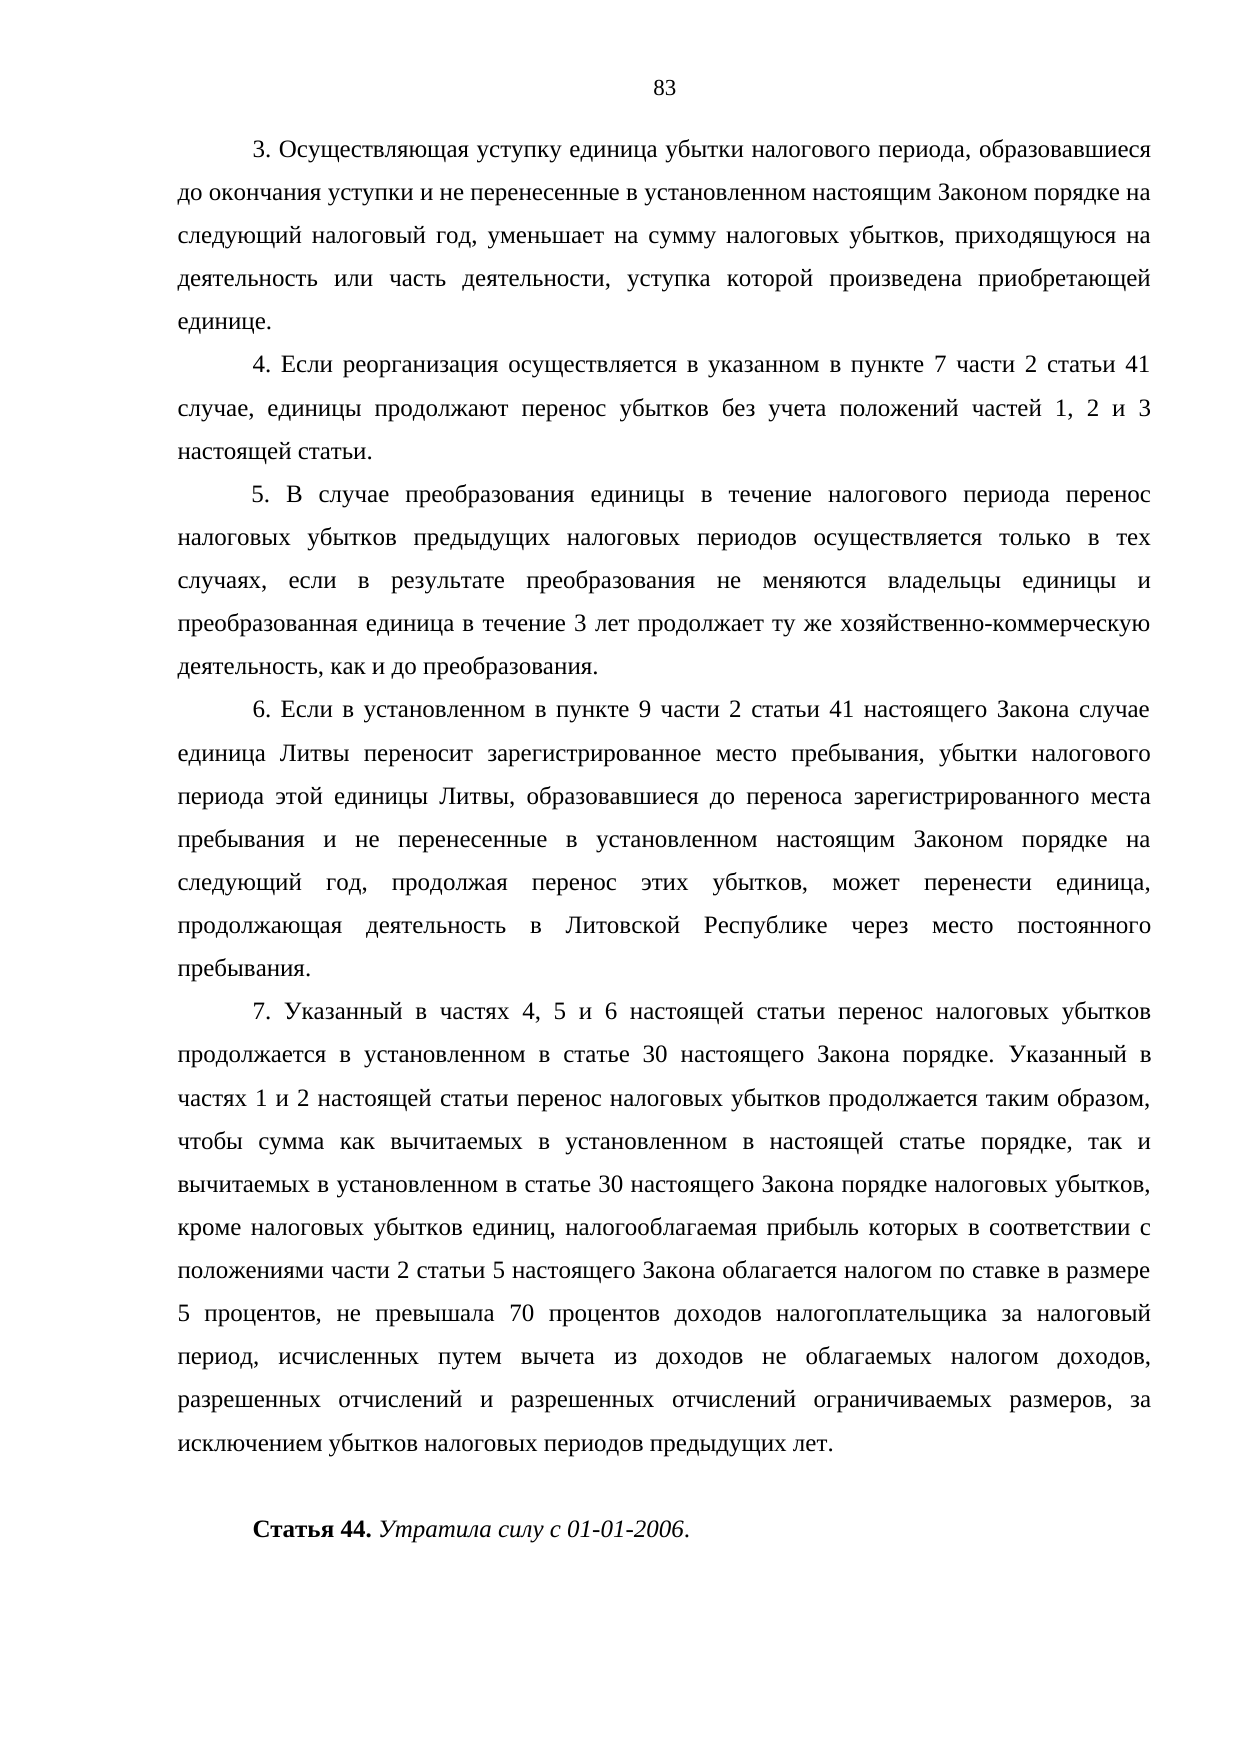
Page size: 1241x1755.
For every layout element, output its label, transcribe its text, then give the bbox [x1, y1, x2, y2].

text 3. Осуществляющая уступку единица убытки налогового периода, образовавшиеся до окончания уступки и не перенесенные в установленном настоящим Законом порядке на следующий налоговый год, уменьшает на сумму налоговых убытков, приходящуюся на деятельность или часть деятельности, уступка которой произведена приобретающей единице. [177, 134, 1152, 335]
text 4. Если реорганизация осуществляется в указанном в пункте 7 части 2 статьи 41 случае, единицы продолжают перенос убытков без учета положений частей 1, 2 и 3 настоящей статьи. [177, 349, 1152, 464]
text Статья 44. Утратила силу с 01-01-2006. [177, 1514, 1152, 1543]
text 6. Если в установленном в пункте 9 части 2 статьи 41 настоящего Закона случае единица Литвы переносит зарегистрированное место пребывания, убытки налогового периода этой единицы Литвы, образовавшиеся до переноса зарегистрированного места пребывания и не перенесенные в установленном настоящим Законом порядке на следующий год, продолжая перенос этих убытков, может перенести единица, продолжающая деятельность в Литовской Республике через место постоянного пребывания. [177, 694, 1152, 982]
text 5. В случае преобразования единицы в течение налогового периода перенос налоговых убытков предыдущих налоговых периодов осуществляется только в тех случаях, если в результате преобразования не меняются владельцы единицы и преобразованная единица в течение 3 лет продолжает ту же хозяйственно-коммерческую деятельность, как и до преобразования. [177, 479, 1152, 680]
text 7. Указанный в частях 4, 5 и 6 настоящей статьи перенос налоговых убытков продолжается в установленном в статье 30 настоящего Закона порядке. Указанный в частях 1 и 2 настоящей статьи перенос налоговых убытков продолжается таким образом, чтобы сумма как вычитаемых в установленном в настоящей статье порядке, так и вычитаемых в установленном в статье 30 настоящего Закона порядке налоговых убытков, кроме налоговых убытков единиц, налогооблагаемая прибыль которых в соответствии с положениями части 2 статьи 5 настоящего Закона облагается налогом по ставке в размере 5 процентов, не превышала 70 процентов доходов налогоплательщика за налоговый период, исчисленных путем вычета из доходов не облагаемых налогом доходов, разрешенных отчислений и разрешенных отчислений ограничиваемых размеров, за исключением убытков налоговых периодов предыдущих лет. [177, 996, 1152, 1456]
